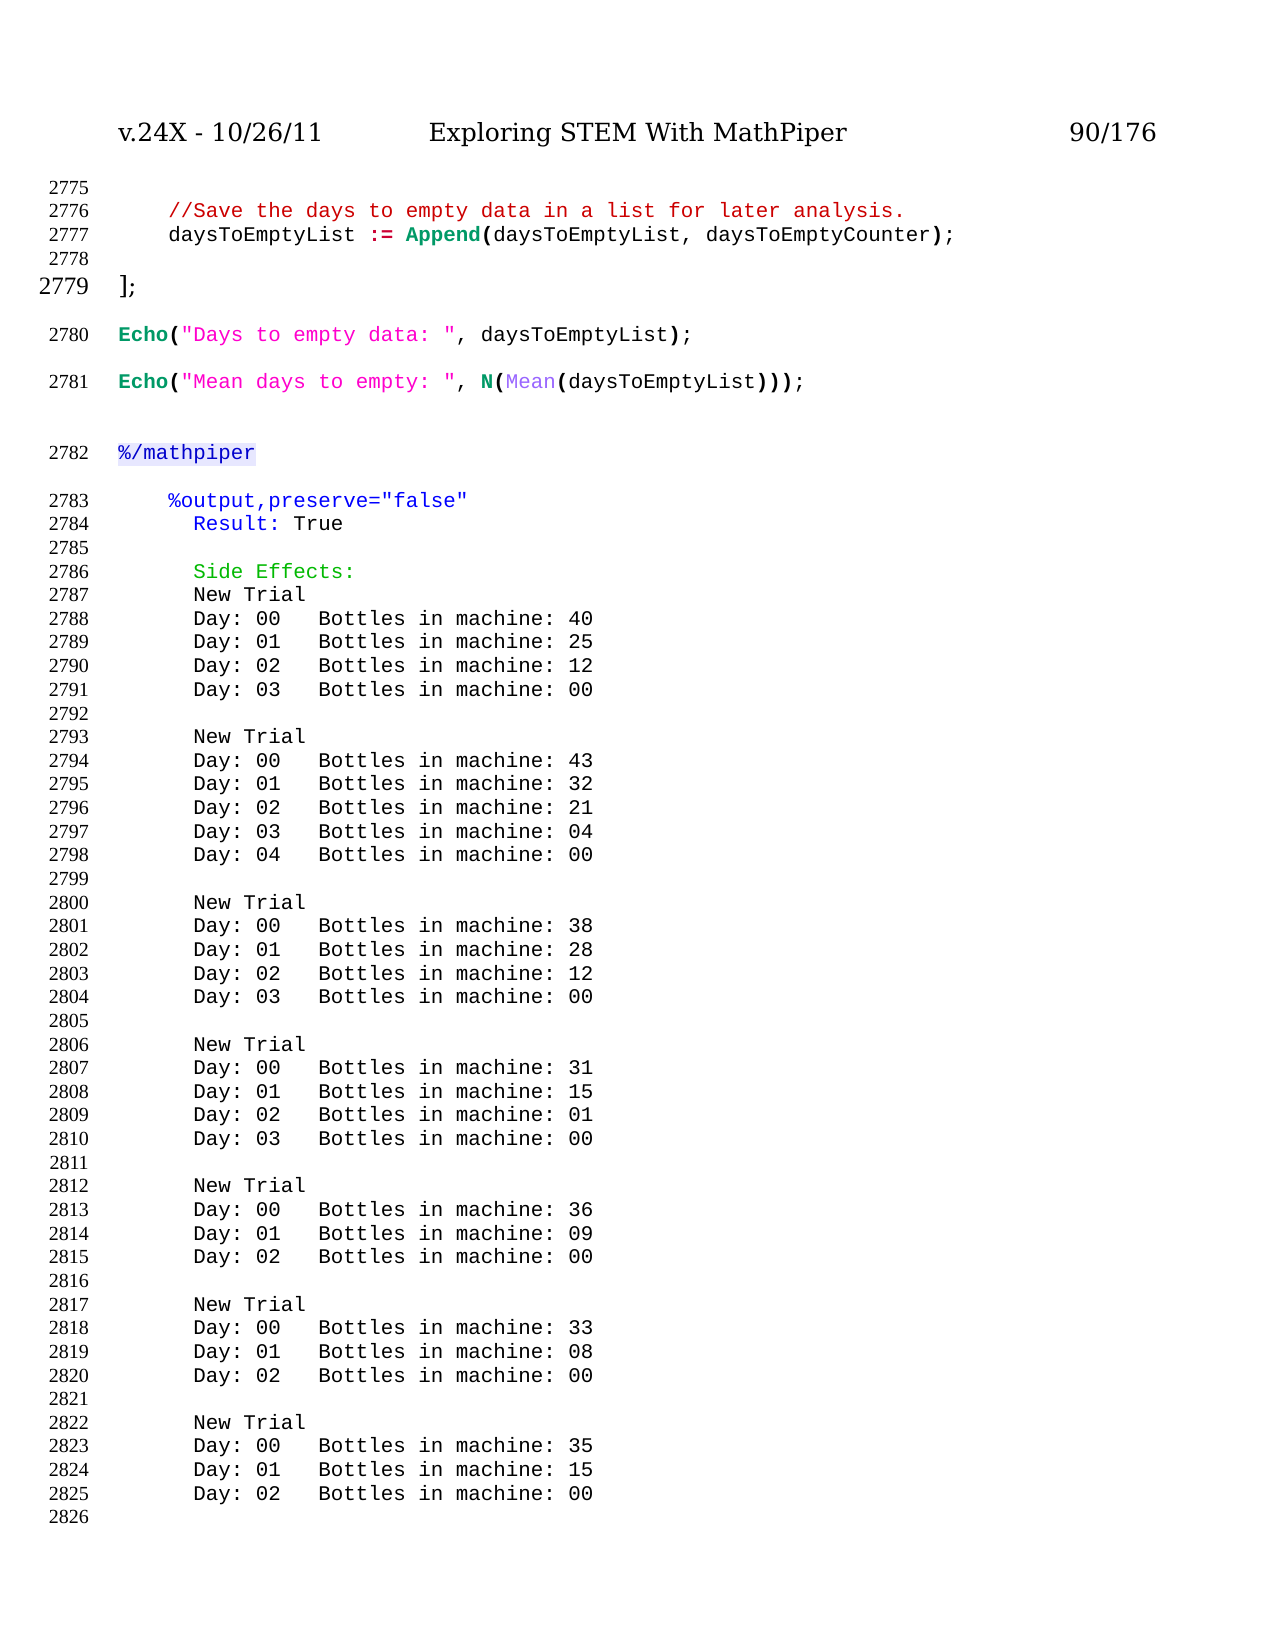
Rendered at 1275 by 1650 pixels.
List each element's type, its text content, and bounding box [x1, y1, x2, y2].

text Day: 01 Bottles in machine: 09 [118, 1223, 1157, 1246]
text New Trial [118, 584, 1157, 608]
text %/mathpiper [118, 442, 1157, 466]
text Result: True [118, 513, 1157, 537]
text Day: 01 Bottles in machine: 25 [118, 632, 1157, 655]
text Day: 01 Bottles in machine: 28 [118, 939, 1157, 963]
text Day: 02 Bottles in machine: 21 [118, 797, 1157, 821]
text ]; [118, 271, 1157, 301]
text Echo("Mean days to empty: ", N(Mean(daysToEmptyList))); [118, 371, 1157, 395]
text Day: 01 Bottles in machine: 15 [118, 1459, 1157, 1483]
text Day: 03 Bottles in machine: 00 [118, 986, 1157, 1010]
text Day: 00 Bottles in machine: 31 [118, 1057, 1157, 1081]
text Day: 02 Bottles in machine: 12 [118, 655, 1157, 679]
text daysToEmptyList := Append(daysToEmptyList, daysToEmptyCounter); [118, 224, 1157, 248]
text Side Effects: [118, 561, 1157, 584]
text New Trial [118, 1033, 1157, 1057]
text %output,preserve="false" [118, 490, 1157, 513]
text Day: 00 Bottles in machine: 40 [118, 608, 1157, 632]
text Echo("Days to empty data: ", daysToEmptyList); [118, 324, 1157, 348]
text Day: 02 Bottles in machine: 12 [118, 963, 1157, 986]
text Day: 02 Bottles in machine: 00 [118, 1364, 1157, 1388]
text Day: 00 Bottles in machine: 33 [118, 1317, 1157, 1341]
text Day: 00 Bottles in machine: 43 [118, 750, 1157, 773]
text New Trial [118, 892, 1157, 915]
text New Trial [118, 1412, 1157, 1436]
text New Trial [118, 1175, 1157, 1199]
text Day: 01 Bottles in machine: 32 [118, 773, 1157, 797]
text Day: 03 Bottles in machine: 00 [118, 679, 1157, 702]
text New Trial [118, 726, 1157, 750]
text Day: 00 Bottles in machine: 38 [118, 915, 1157, 939]
text Day: 04 Bottles in machine: 00 [118, 844, 1157, 868]
text Day: 01 Bottles in machine: 15 [118, 1081, 1157, 1104]
text Day: 02 Bottles in machine: 00 [118, 1483, 1157, 1506]
text Day: 00 Bottles in machine: 35 [118, 1436, 1157, 1459]
text Day: 02 Bottles in machine: 01 [118, 1104, 1157, 1128]
text Day: 01 Bottles in machine: 08 [118, 1341, 1157, 1364]
text //Save the days to empty data in a list for later analysis. [118, 200, 1157, 224]
text New Trial [118, 1294, 1157, 1317]
text Day: 00 Bottles in machine: 36 [118, 1199, 1157, 1223]
text Day: 03 Bottles in machine: 04 [118, 821, 1157, 844]
text Day: 02 Bottles in machine: 00 [118, 1246, 1157, 1270]
text Day: 03 Bottles in machine: 00 [118, 1128, 1157, 1152]
